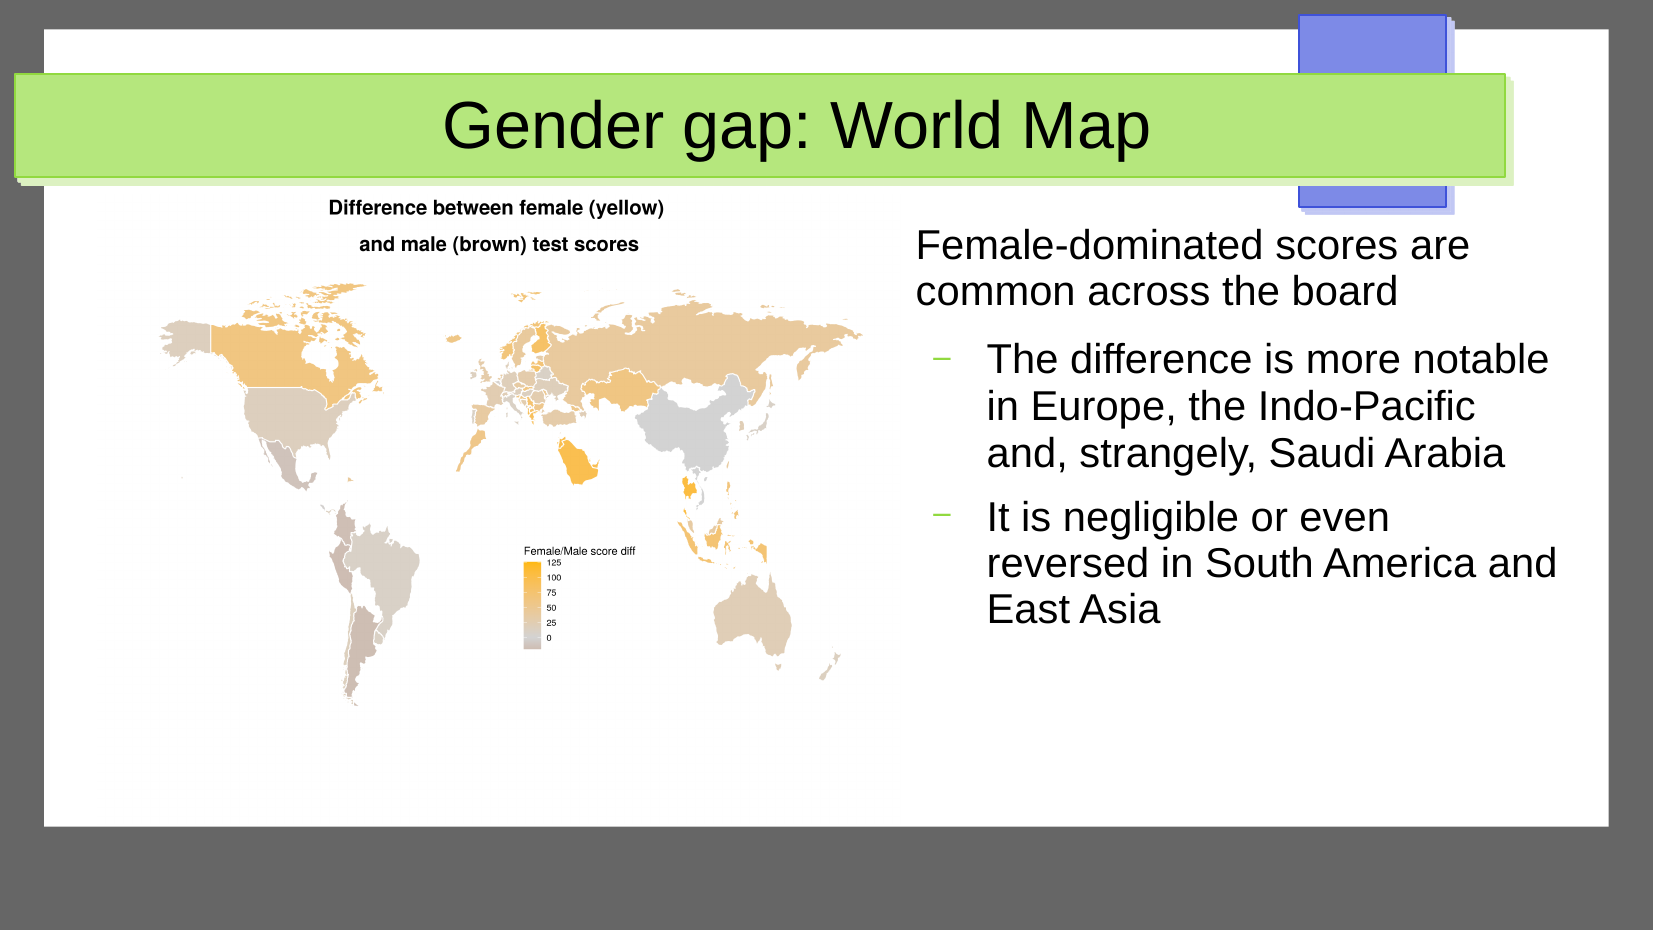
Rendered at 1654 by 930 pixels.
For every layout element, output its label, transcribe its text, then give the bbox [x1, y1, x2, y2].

title Gender gap: World Map [88, 73, 1506, 178]
picture [97, 194, 901, 826]
list Female-dominated scores are common across the board The difference is more notable in Europe, the Indo-Pacific and, strangely, Saudi Arabia It is negligible or even reversed in South America and East Asia [901, 221, 1566, 812]
